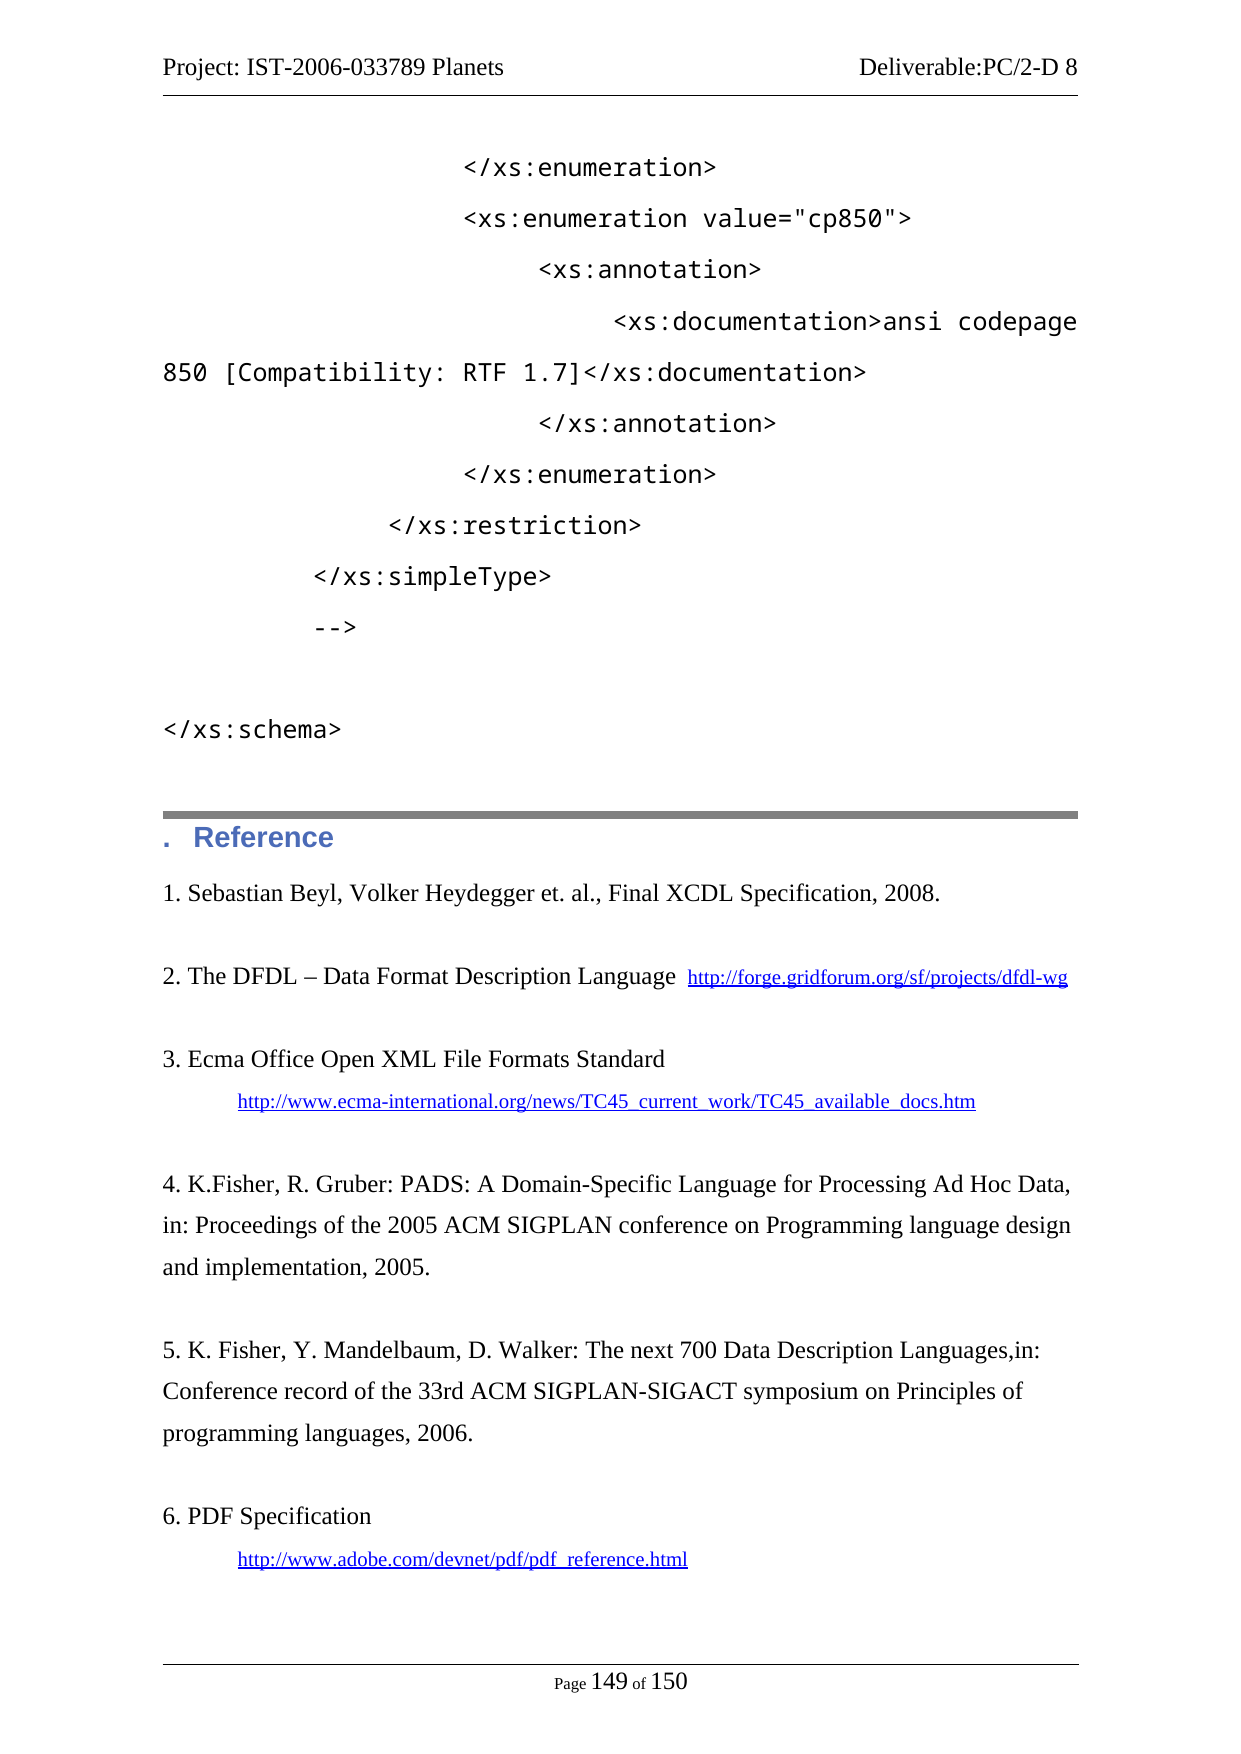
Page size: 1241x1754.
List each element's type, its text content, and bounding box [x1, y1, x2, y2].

text 2. The DFDL – Data Format Description Language http://forge.gridforum.org/sf/projects/dfdl-wg [162, 962, 1078, 989]
text <xs:enumeration value="cp850"> [162, 201, 1078, 235]
text 1. Sebastian Beyl, Volker Heydegger et. al., Final XCDL Specification, 2008. [162, 879, 1078, 906]
text </xs:annotation> [162, 405, 1078, 439]
text </xs:restriction> [162, 507, 1078, 541]
text <xs:annotation> [162, 252, 1078, 286]
text 3. Ecma Office Open XML File Formats Standard [162, 1045, 1078, 1073]
text http://www.ecma-international.org/news/TC45_current_work/TC45_available_docs.htm [162, 1087, 1078, 1114]
text --> [162, 609, 1078, 643]
text http://www.adobe.com/devnet/pdf/pdf_reference.html [162, 1544, 1078, 1571]
text </xs:enumeration> [162, 456, 1078, 490]
text </xs:simpleType> [162, 558, 1078, 592]
text 5. K. Fisher, Y. Mandelbaum, D. Walker: The next 700 Data Description Languages,in: Conference record of the 33rd ACM SIGPLAN-SIGACT symposium on Principles of programming languages, 2006. [162, 1336, 1078, 1447]
text 4. K.Fisher, R. Gruber: PADS: A Domain-Specific Language for Processing Ad Hoc Data, in: Proceedings of the 2005 ACM SIGPLAN conference on Programming language design and implementation, 2005. [162, 1170, 1078, 1281]
text 6. PDF Specification [162, 1502, 1078, 1530]
text </xs:enumeration> [162, 150, 1078, 184]
subtitle Reference [162, 812, 1078, 854]
text </xs:schema> [162, 711, 1078, 746]
text <xs:documentation>ansi codepage 850 [Compatibility: RTF 1.7]</xs:documentation> [162, 303, 1078, 388]
